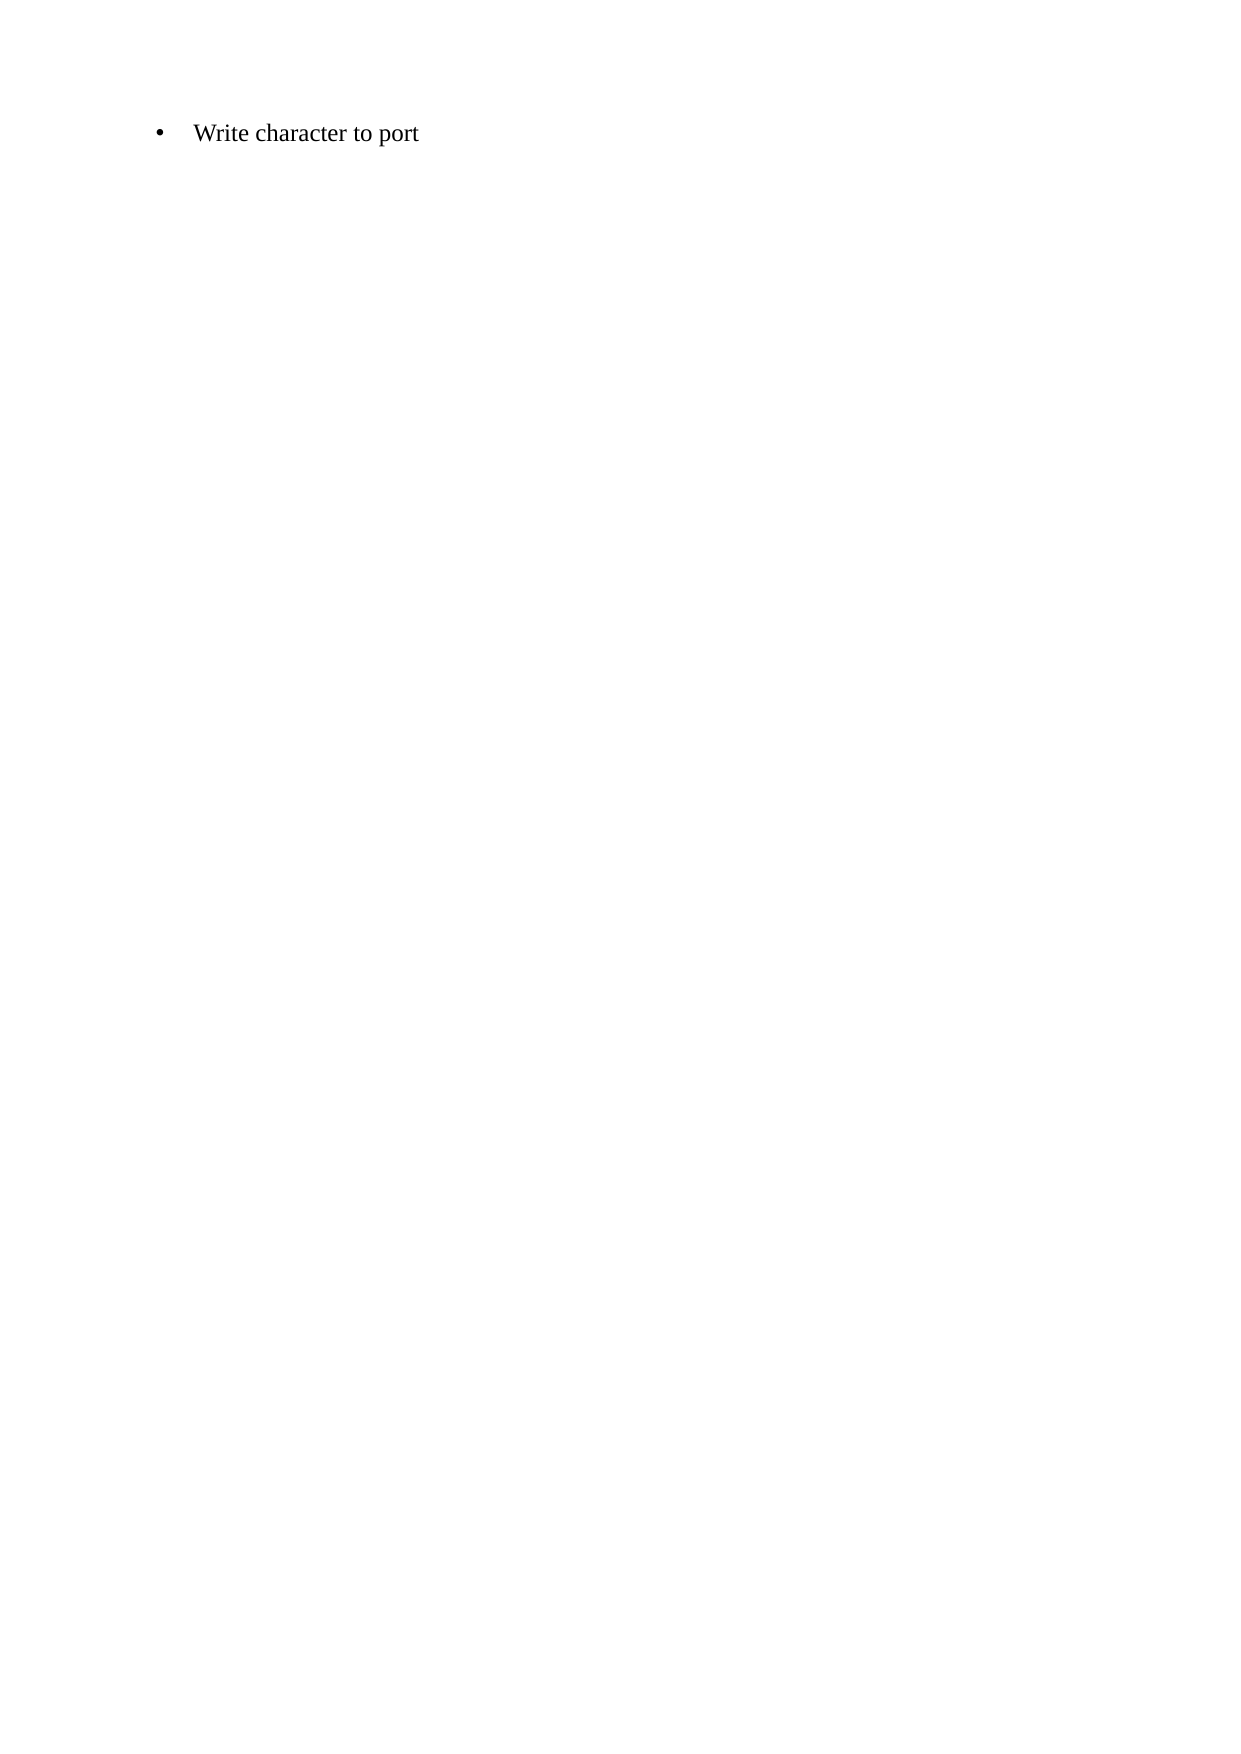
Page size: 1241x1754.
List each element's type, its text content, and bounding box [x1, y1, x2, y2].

list Write character to port [156, 118, 1122, 147]
